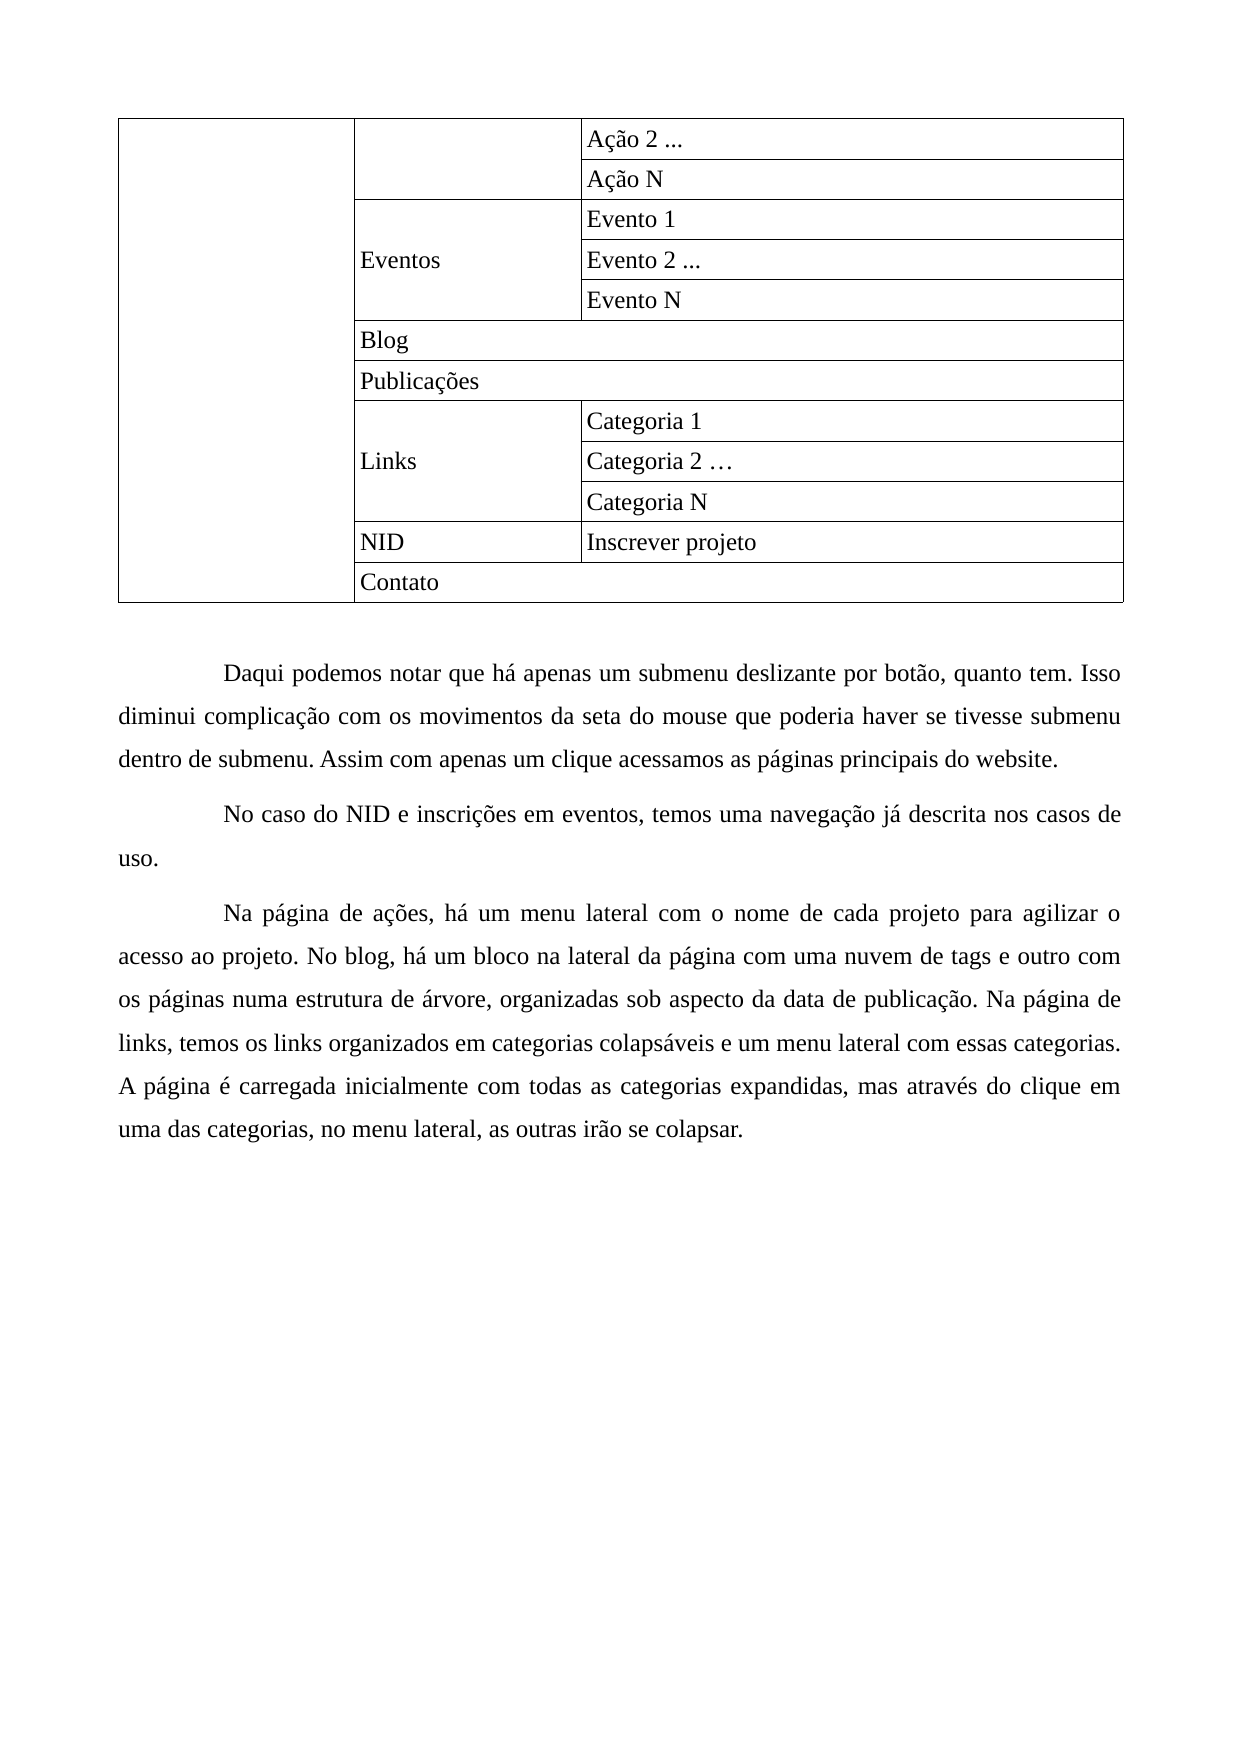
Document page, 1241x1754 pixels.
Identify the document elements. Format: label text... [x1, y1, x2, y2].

table_cell Evento 1 [582, 200, 1123, 239]
table_cell Ação N [582, 160, 1123, 199]
table_cell NID [355, 522, 581, 562]
text Na página de ações, há um menu lateral com o nome de cada projeto para agilizar o acesso ao projeto. No blog, há um bloco na lateral da página com uma nuvem de tags e outro com os páginas numa estrutura de árvore, organizadas sob aspecto da data de publicação. Na página de links, temos os links organizados em categorias colapsáveis e um menu lateral com essas categorias. A página é carregada inicialmente com todas as categorias expandidas, mas através do clique em uma das categorias, no menu lateral, as outras irão se colapsar. [118, 898, 1122, 1143]
table_cell Blog [355, 321, 1123, 360]
table_cell Eventos [355, 200, 581, 320]
table_cell Evento N [582, 280, 1123, 320]
table_cell Contato [355, 563, 1123, 602]
text Daqui podemos notar que há apenas um submenu deslizante por botão, quanto tem. Isso diminui complicação com os movimentos da seta do mouse que poderia haver se tivesse submenu dentro de submenu. Assim com apenas um clique acessamos as páginas principais do website. [118, 658, 1122, 773]
table_header [119, 119, 354, 602]
text No caso do NID e inscrições em eventos, temos uma navegação já descrita nos casos de uso. [118, 799, 1122, 871]
table_cell Publicações [355, 361, 1123, 400]
table_cell Categoria N [582, 482, 1123, 521]
table_cell Categoria 1 [582, 401, 1123, 441]
table_cell Links [355, 401, 581, 521]
table_cell Inscrever projeto [582, 522, 1123, 562]
table_cell Categoria 2 … [582, 442, 1123, 481]
table_cell Ação 2 ... [582, 119, 1123, 158]
table_cell Evento 2 ... [582, 240, 1123, 279]
table_cell [355, 119, 581, 199]
